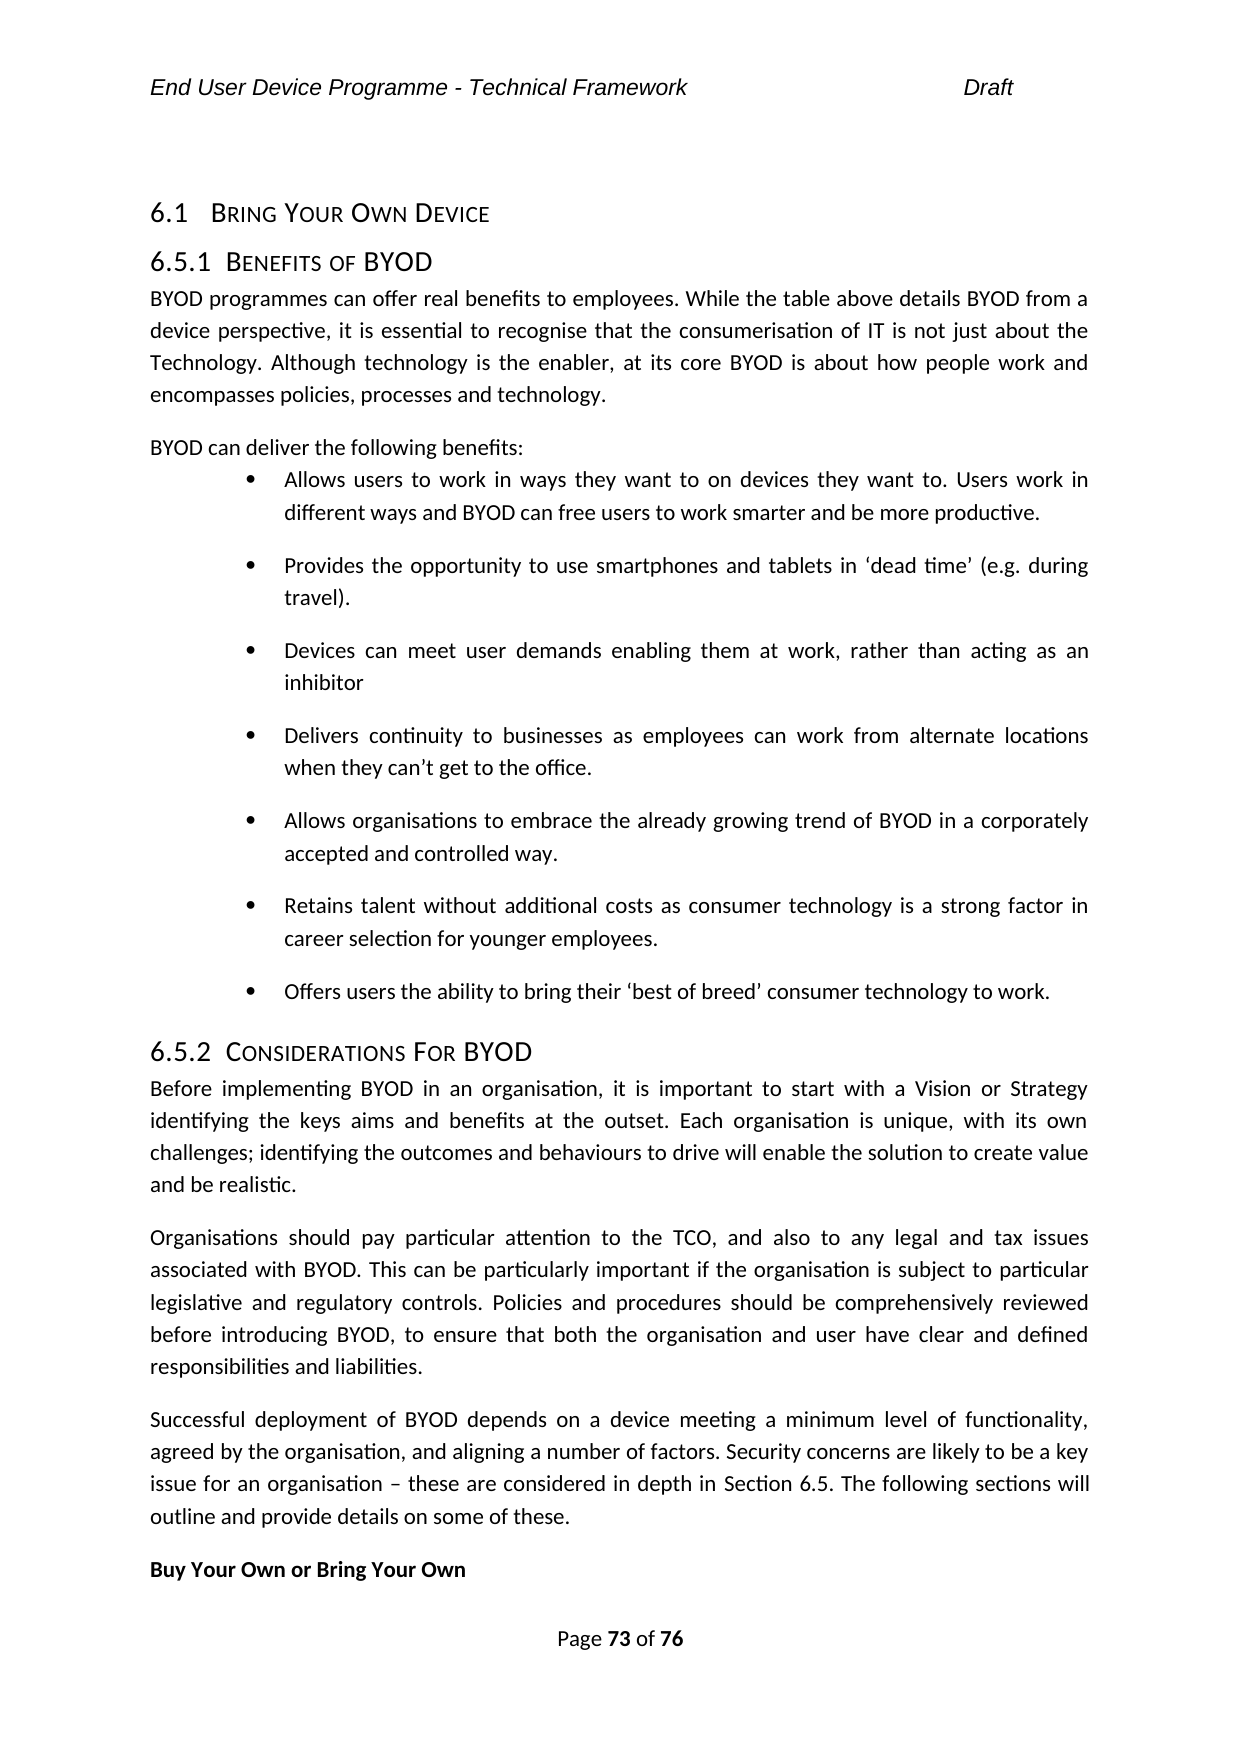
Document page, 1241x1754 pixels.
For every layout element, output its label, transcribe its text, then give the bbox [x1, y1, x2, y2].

list Allows users to work in ways they want to on devices they want to. Users work in different ways and BYOD can free users to work smarter and be more productive. [247, 466, 1090, 526]
subtitle Bring Your Own Device [150, 194, 1090, 229]
list Allows organisations to embrace the already growing trend of BYOD in a corporately accepted and controlled way. [247, 806, 1090, 867]
text Successful deployment of BYOD depends on a device meeting a minimum level of functionality, agreed by the organisation, and aligning a number of factors. Security concerns are likely to be a key issue for an organisation – these are considered in depth in Section 6.5. The following sections will outline and provide details on some of these. [150, 1405, 1090, 1530]
text BYOD can deliver the following benefits: [150, 433, 1090, 461]
list Offers users the ability to bring their ‘best of breed’ consumer technology to work. [247, 977, 1090, 1005]
list Provides the opportunity to use smartphones and tablets in ‘dead time’ (e.g. during travel). [247, 551, 1090, 611]
text BYOD programmes can offer real benefits to employees. While the table above details BYOD from a device perspective, it is essential to recognise that the consumerisation of IT is not just about the Technology. Although technology is the enabler, at its core BYOD is about how people work and encompasses policies, processes and technology. [150, 284, 1090, 408]
text Organisations should pay particular attention to the TCO, and also to any legal and tax issues associated with BYOD. This can be particularly important if the organisation is subject to particular legislative and regulatory controls. Policies and procedures should be comprehensively reviewed before introducing BYOD, to ensure that both the organisation and user have clear and defined responsibilities and liabilities. [150, 1223, 1090, 1380]
subtitle Benefits of BYOD [150, 243, 1090, 278]
text Before implementing BYOD in an organisation, it is important to start with a Vision or Strategy identifying the keys aims and benefits at the outset. Each organisation is unique, with its own challenges; identifying the outcomes and behaviours to drive will enable the solution to create value and be realistic. [150, 1074, 1090, 1198]
subtitle Considerations For BYOD [150, 1033, 1090, 1068]
text Buy Your Own or Bring Your Own [150, 1555, 1090, 1583]
list Delivers continuity to businesses as employees can work from alternate locations when they can’t get to the office. [247, 721, 1090, 781]
list Devices can meet user demands enabling them at work, rather than acting as an inhibitor [247, 636, 1090, 696]
list Retains talent without additional costs as consumer technology is a strong factor in career selection for younger employees. [247, 892, 1090, 952]
